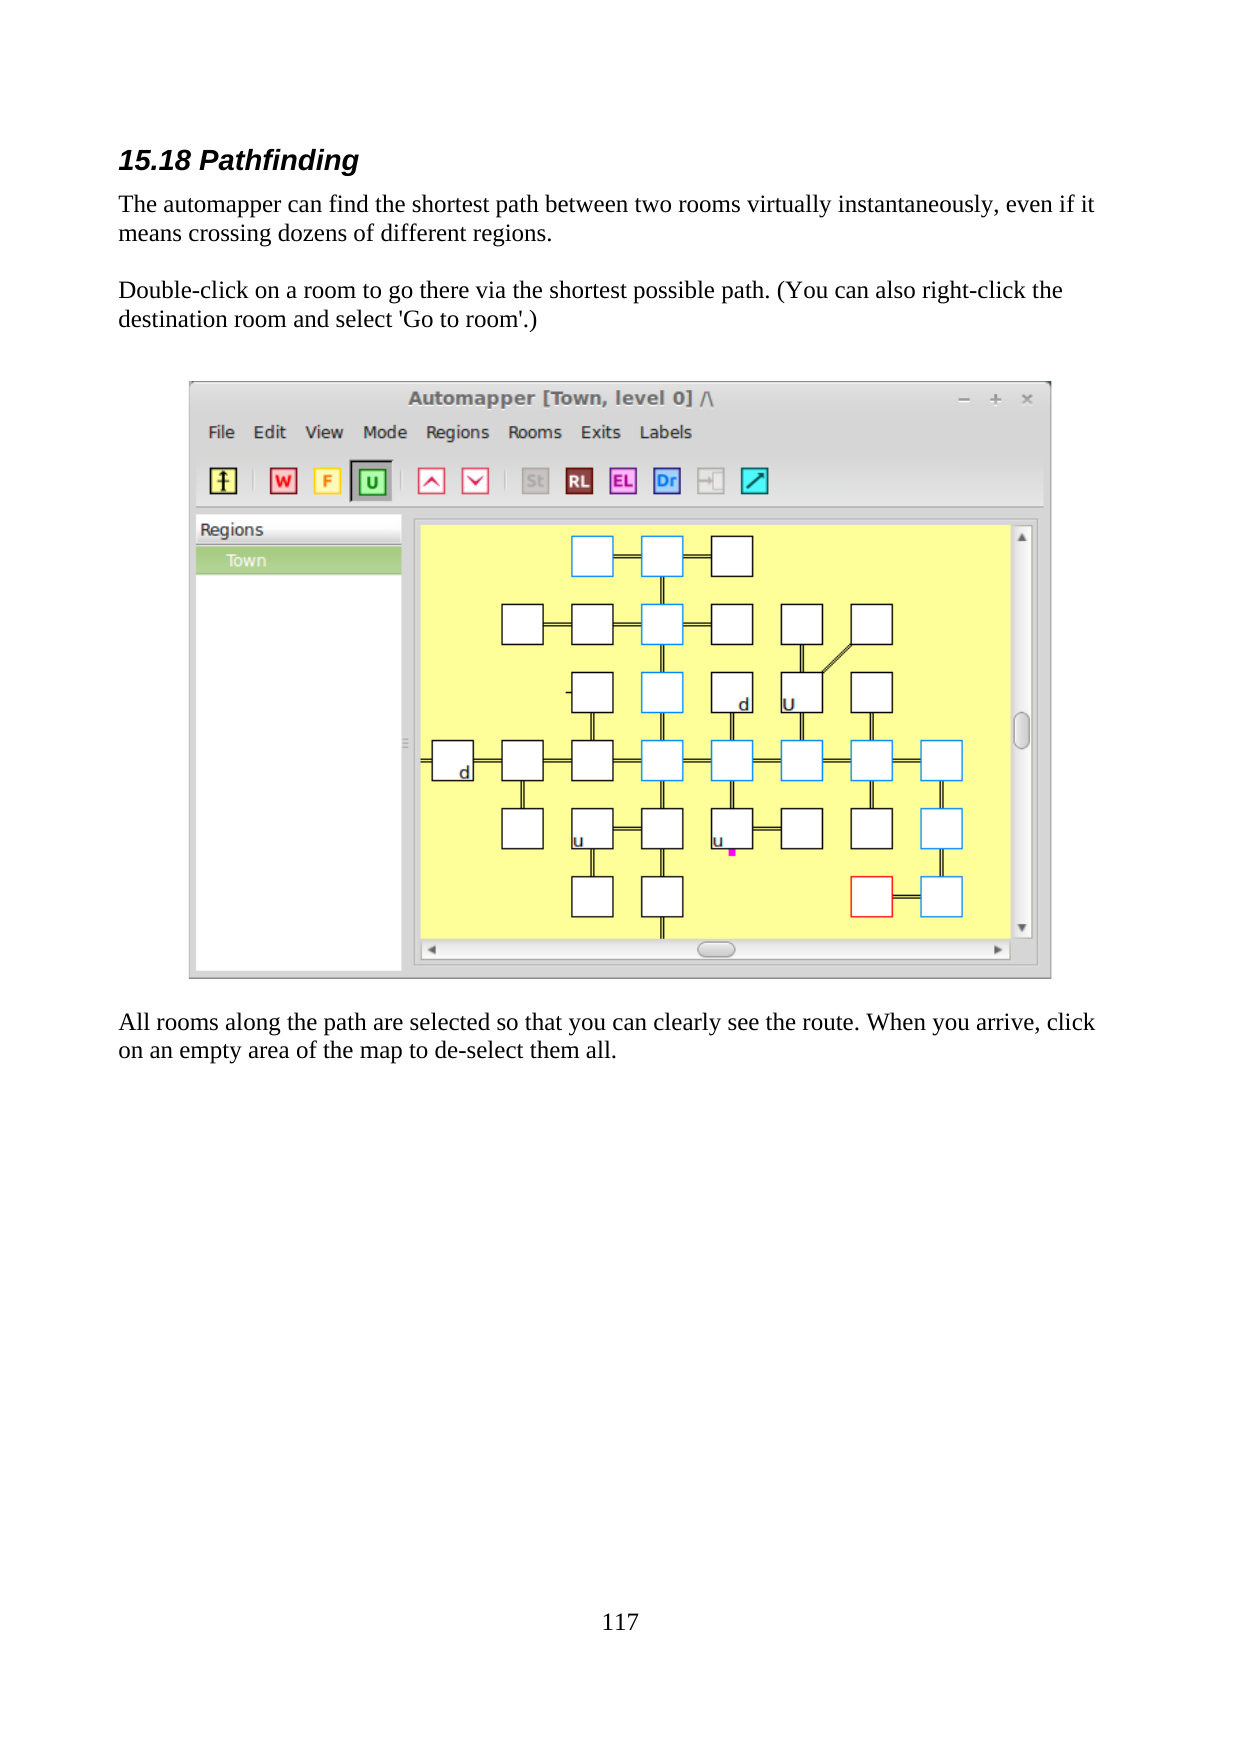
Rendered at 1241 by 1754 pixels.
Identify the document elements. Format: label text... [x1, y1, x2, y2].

text All rooms along the path are selected so that you can clearly see the route. When you arrive, click on an empty area of the map to de-select them all. [118, 1007, 1122, 1064]
picture [188, 381, 1052, 979]
text Double-click on a room to go there via the shortest possible path. (You can also right-click the destination room and select 'Go to room'.) [118, 275, 1122, 333]
text The automapper can find the shortest path between two rooms virtually instantaneously, even if it means crossing dozens of different regions. [118, 189, 1122, 247]
subtitle 15.18 Pathfinding [118, 143, 1122, 177]
